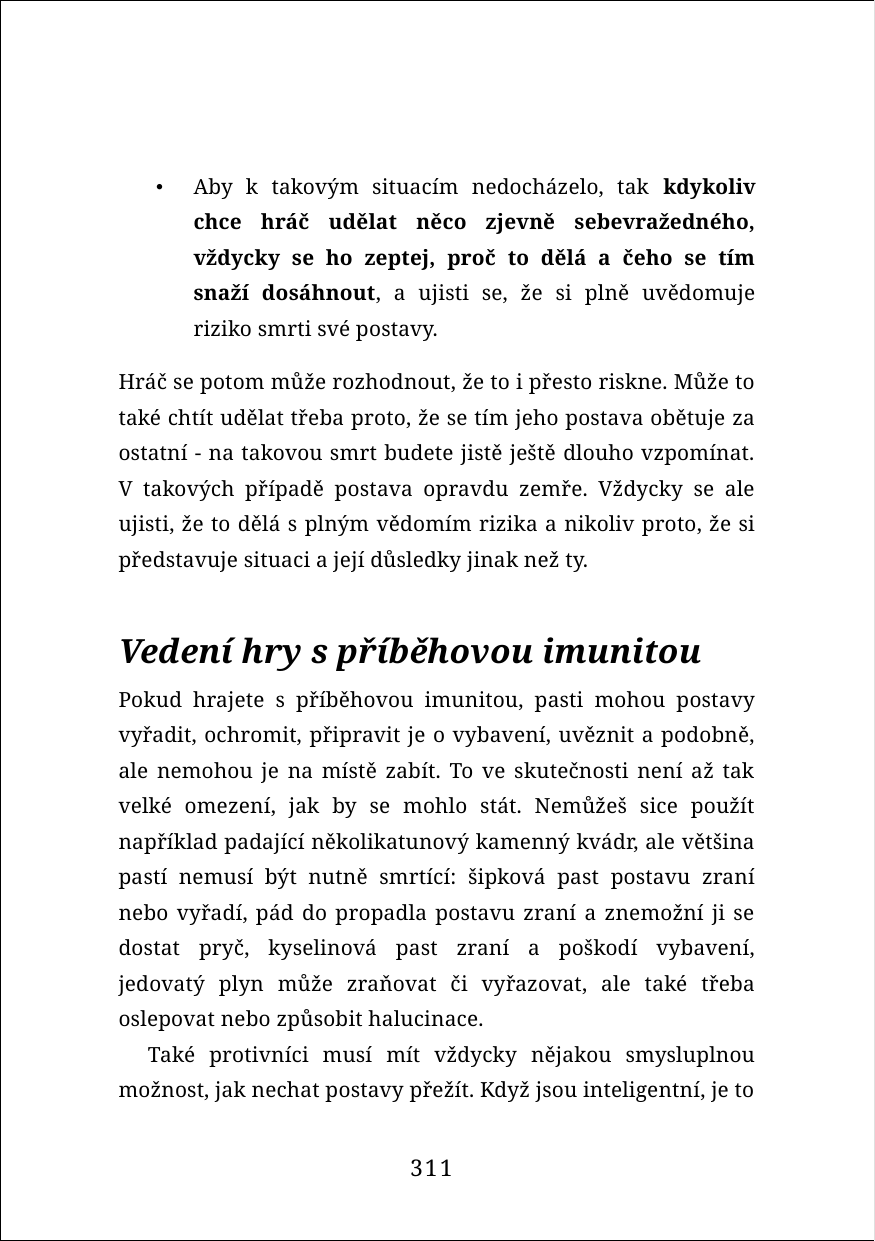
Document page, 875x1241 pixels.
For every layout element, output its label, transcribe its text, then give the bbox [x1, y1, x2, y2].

list Aby k takovým situacím nedocházelo, tak kdykoliv chce hráč udělat něco zjevně sebevražedného, vždycky se ho zeptej, proč to dělá a čeho se tím snaží dosáhnout, a ujisti se, že si plně uvědomuje riziko smrti své postavy. [156, 172, 756, 342]
subtitle Vedení hry s příběhovou imunitou [118, 627, 756, 673]
text Pokud hrajete s příběhovou imunitou, pasti mohou postavy vyřadit, ochromit, připravit je o vybavení, uvěznit a podobně, ale nemohou je na místě zabít. To ve skutečnosti není až tak velké omezení, jak by se mohlo stát. Nemůžeš sice použít například padající několikatunový kamenný kvádr, ale většina pastí nemusí být nutně smrtící: šipková past postavu zraní nebo vyřadí, pád do propadla postavu zraní a znemožní ji se dostat pryč, kyselinová past zraní a poškodí vybavení, jedovatý plyn může zraňovat či vyřazovat, ale také třeba oslepovat nebo způsobit halucinace. Také protivníci musí mít vždycky nějakou smysluplnou možnost, jak nechat postavy přežít. Když jsou inteligentní, je to [118, 685, 756, 1104]
text Hráč se potom může rozhodnout, že to i přesto riskne. Může to také chtít udělat třeba proto, že se tím jeho postava obětuje za ostatní - na takovou smrt budete jistě ještě dlouho vzpomínat. V takových případě postava opravdu zemře. Vždycky se ale ujisti, že to dělá s plným vědomím rizika a nikoliv proto, že si představuje situaci a její důsledky jinak než ty. [118, 367, 756, 573]
